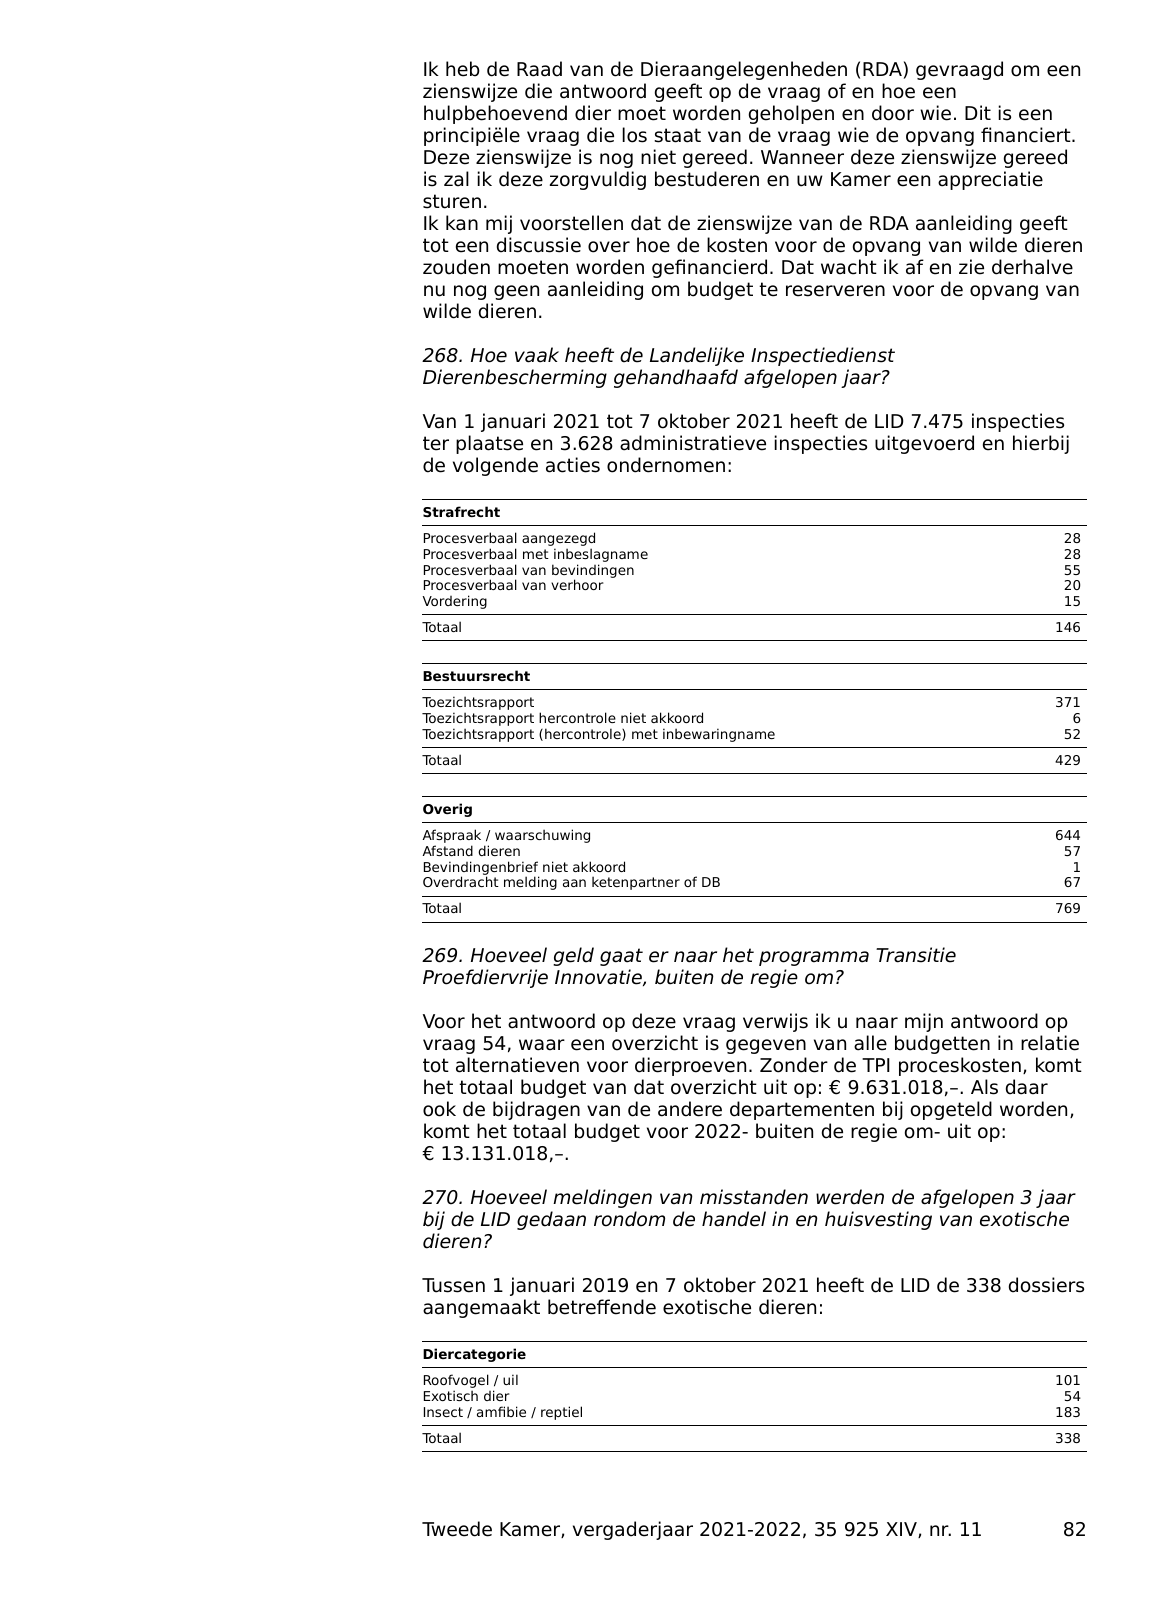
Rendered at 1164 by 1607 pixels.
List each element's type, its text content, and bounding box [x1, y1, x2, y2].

table_cell Insect / amfibie / reptiel [422, 1404, 1028, 1425]
table_cell 644 [1028, 823, 1087, 844]
table_cell Afspraak / waarschuwing [422, 823, 1028, 844]
text 269. Hoeveel geld gaat er naar het programma Transitie Proefdiervrije Innovatie, buiten de regie om? [422, 945, 1087, 989]
table_cell Totaal [422, 1426, 1028, 1451]
table_cell 6 [1028, 711, 1087, 727]
table_cell 54 [1028, 1389, 1087, 1404]
table_cell 371 [1028, 690, 1087, 711]
table_cell Toezichtsrapport (hercontrole) met inbewaringname [422, 727, 1028, 747]
table_cell 101 [1028, 1368, 1087, 1389]
table_cell 55 [1028, 562, 1087, 578]
text Tussen 1 januari 2019 en 7 oktober 2021 heeft de LID de 338 dossiers aangemaakt betreffende exotische dieren: [422, 1275, 1087, 1319]
table_cell 769 [1028, 897, 1087, 922]
table_cell 1 [1028, 859, 1087, 875]
table_header Strafrecht [422, 500, 1087, 525]
table_cell 52 [1028, 727, 1087, 747]
table_cell Overdracht melding aan ketenpartner of DB [422, 875, 1028, 896]
table_header Overig [422, 797, 1087, 822]
table_header Diercategorie [422, 1342, 1087, 1367]
table_cell Procesverbaal van verhoor [422, 578, 1028, 594]
text Voor het antwoord op deze vraag verwijs ik u naar mijn antwoord op vraag 54, waar een overzicht is gegeven van alle budgetten in relatie tot alternatieven voor dierproeven. Zonder de TPI proceskosten, komt het totaal budget van dat overzicht uit op: € 9.631.018,–. Als daar ook de bijdragen van de andere departementen bij opgeteld worden, komt het totaal budget voor 2022- buiten de regie om- uit op: € 13.131.018,–. [422, 1011, 1087, 1165]
text Ik heb de Raad van de Dieraangelegenheden (RDA) gevraagd om een zienswijze die antwoord geeft op de vraag of en hoe een hulpbehoevend dier moet worden geholpen en door wie. Dit is een principiële vraag die los staat van de vraag wie de opvang financiert. Deze zienswijze is nog niet gereed. Wanneer deze zienswijze gereed is zal ik deze zorgvuldig bestuderen en uw Kamer een appreciatie sturen. [422, 59, 1087, 213]
text Van 1 januari 2021 tot 7 oktober 2021 heeft de LID 7.475 inspecties ter plaatse en 3.628 administratieve inspecties uitgevoerd en hierbij de volgende acties ondernomen: [422, 411, 1087, 477]
table_cell Procesverbaal aangezegd [422, 526, 1028, 547]
table_cell 15 [1028, 594, 1087, 614]
table_cell Totaal [422, 897, 1028, 922]
table_cell 28 [1028, 547, 1087, 562]
table_cell Procesverbaal met inbeslagname [422, 547, 1028, 562]
table_cell 183 [1028, 1404, 1087, 1425]
table_cell Totaal [422, 748, 1028, 773]
table_cell 57 [1028, 844, 1087, 859]
table_cell Procesverbaal van bevindingen [422, 562, 1028, 578]
table_cell Toezichtsrapport hercontrole niet akkoord [422, 711, 1028, 727]
table_cell 429 [1028, 748, 1087, 773]
text 270. Hoeveel meldingen van misstanden werden de afgelopen 3 jaar bij de LID gedaan rondom de handel in en huisvesting van exotische dieren? [422, 1187, 1087, 1253]
table_cell 20 [1028, 578, 1087, 594]
table_header Bestuursrecht [422, 664, 1087, 689]
table_cell Exotisch dier [422, 1389, 1028, 1404]
text 268. Hoe vaak heeft de Landelijke Inspectiedienst Dierenbescherming gehandhaafd afgelopen jaar? [422, 345, 1087, 389]
table_cell Totaal [422, 615, 1028, 640]
table_cell Toezichtsrapport [422, 690, 1028, 711]
table_cell Roofvogel / uil [422, 1368, 1028, 1389]
table_cell Bevindingenbrief niet akkoord [422, 859, 1028, 875]
table_cell 338 [1028, 1426, 1087, 1451]
table_cell 28 [1028, 526, 1087, 547]
table_cell Vordering [422, 594, 1028, 614]
table_cell 146 [1028, 615, 1087, 640]
table_cell Afstand dieren [422, 844, 1028, 859]
text Ik kan mij voorstellen dat de zienswijze van de RDA aanleiding geeft tot een discussie over hoe de kosten voor de opvang van wilde dieren zouden moeten worden gefinancierd. Dat wacht ik af en zie derhalve nu nog geen aanleiding om budget te reserveren voor de opvang van wilde dieren. [422, 213, 1087, 323]
table_cell 67 [1028, 875, 1087, 896]
